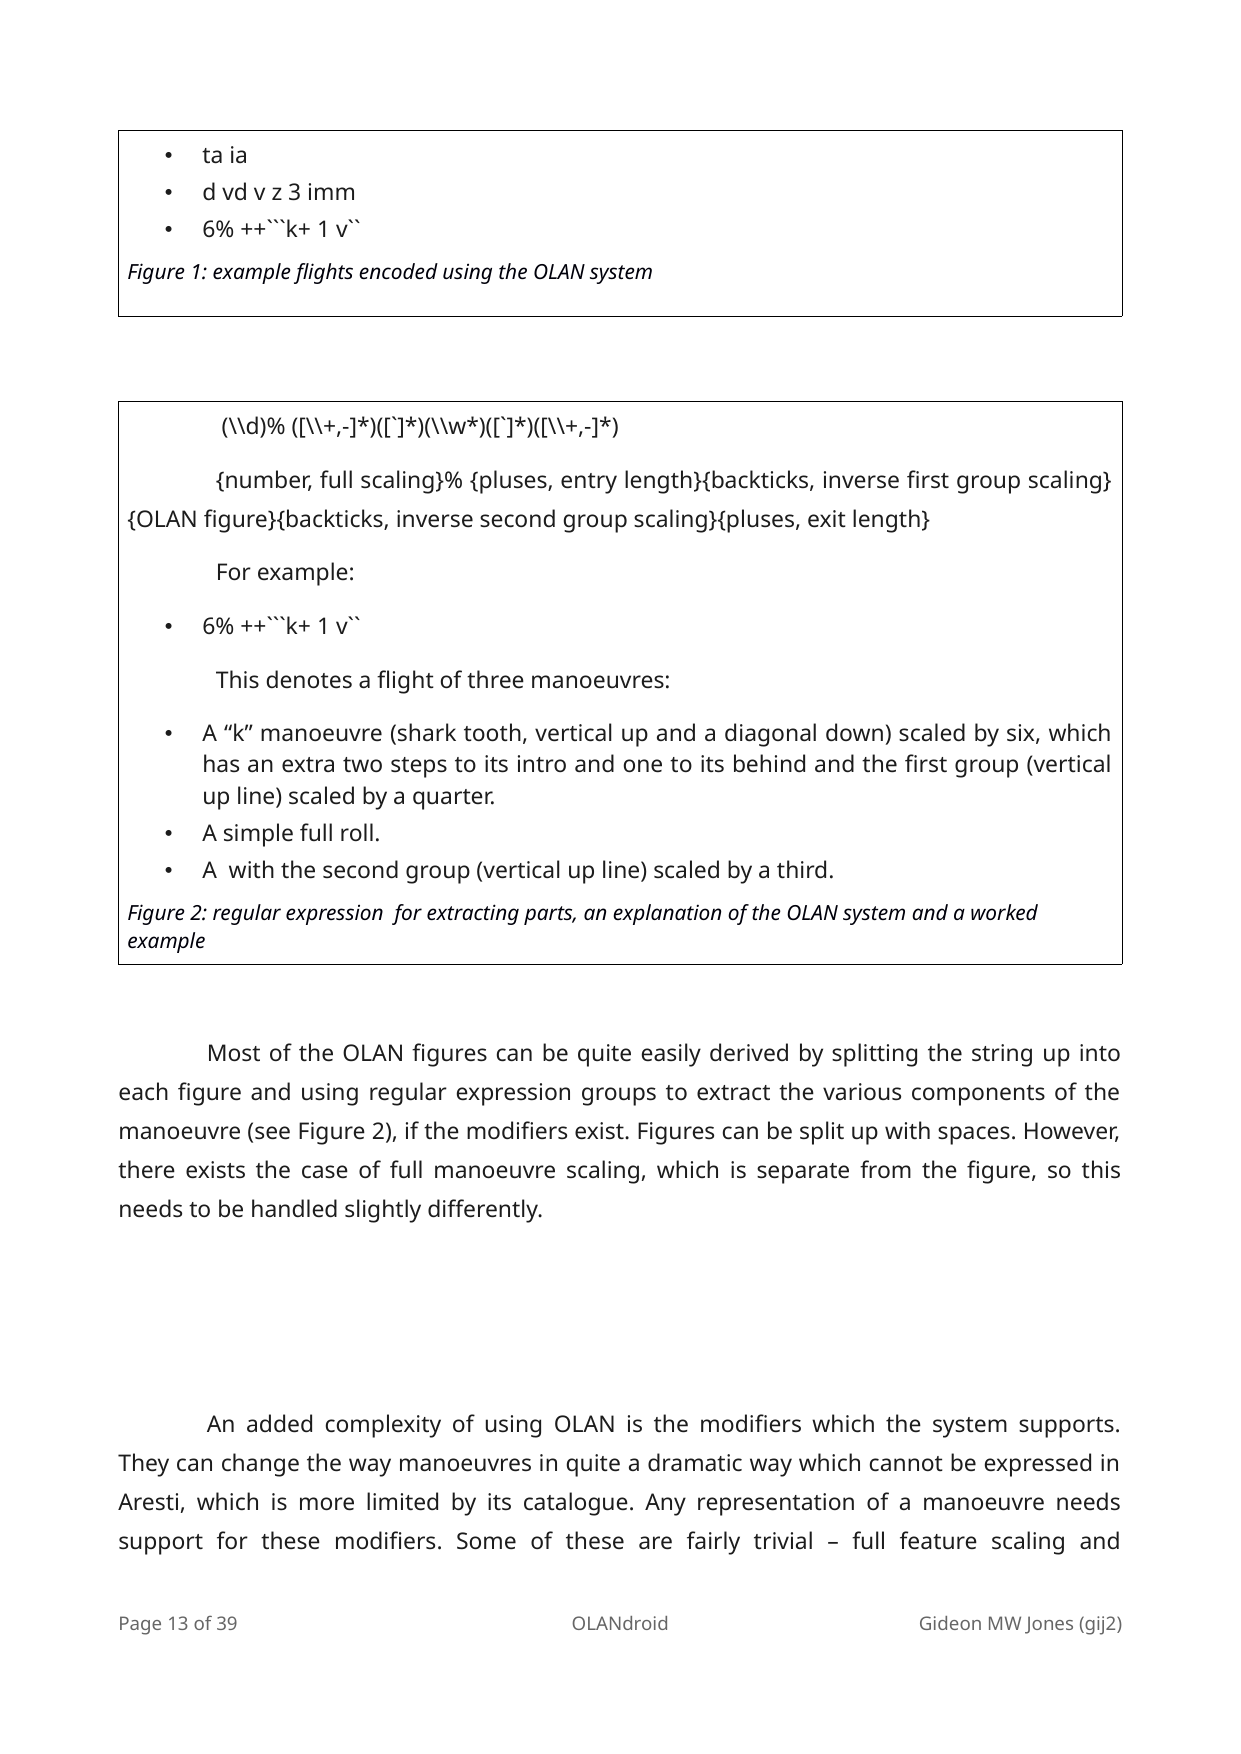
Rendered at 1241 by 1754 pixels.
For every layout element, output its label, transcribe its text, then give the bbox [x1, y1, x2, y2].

text An added complexity of using OLAN is the modifiers which the system supports. They can change the way manoeuvres in quite a dramatic way which cannot be expressed in Aresti, which is more limited by its catalogue. Any representation of a manoeuvre needs support for these modifiers. Some of these are fairly trivial – full feature scaling and [118, 1408, 1122, 1556]
text Most of the OLAN figures can be quite easily derived by splitting the string up into each figure and using regular expression groups to extract the various components of the manoeuvre (see Figure 2), if the modifiers exist. Figures can be split up with spaces. However, there exists the case of full manoeuvre scaling, which is separate from the figure, so this needs to be handled slightly differently. [118, 1037, 1122, 1224]
list 6% ++```k+ 1 v`` [164, 213, 1113, 244]
text This denotes a flight of three manoeuvres: [127, 663, 1113, 695]
text Figure 2: regular expression for extracting parts, an explanation of the OLAN system and a worked example [127, 898, 1113, 955]
list A “k” manoeuvre (shark tooth, vertical up and a diagonal down) scaled by six, which has an extra two steps to its intro and one to its behind and the first group (vertical up line) scaled by a quarter. [164, 717, 1113, 811]
list A simple full roll. [164, 817, 1113, 848]
list ta ia [164, 139, 1113, 170]
list A with the second group (vertical up line) scaled by a third. [164, 854, 1113, 885]
text (\\d)% ([\\+,-]*)([`]*)(\\w*)([`]*)([\\+,-]*) [127, 410, 1113, 441]
text Figure 1: example flights encoded using the OLAN system [127, 257, 1113, 285]
text {number, full scaling}% {pluses, entry length}{backticks, inverse first group scaling}{OLAN figure}{backticks, inverse second group scaling}{pluses, exit length} [127, 463, 1113, 534]
list 6% ++```k+ 1 v`` [164, 610, 1113, 641]
list d vd v z 3 imm [164, 176, 1113, 207]
text For example: [127, 556, 1113, 587]
